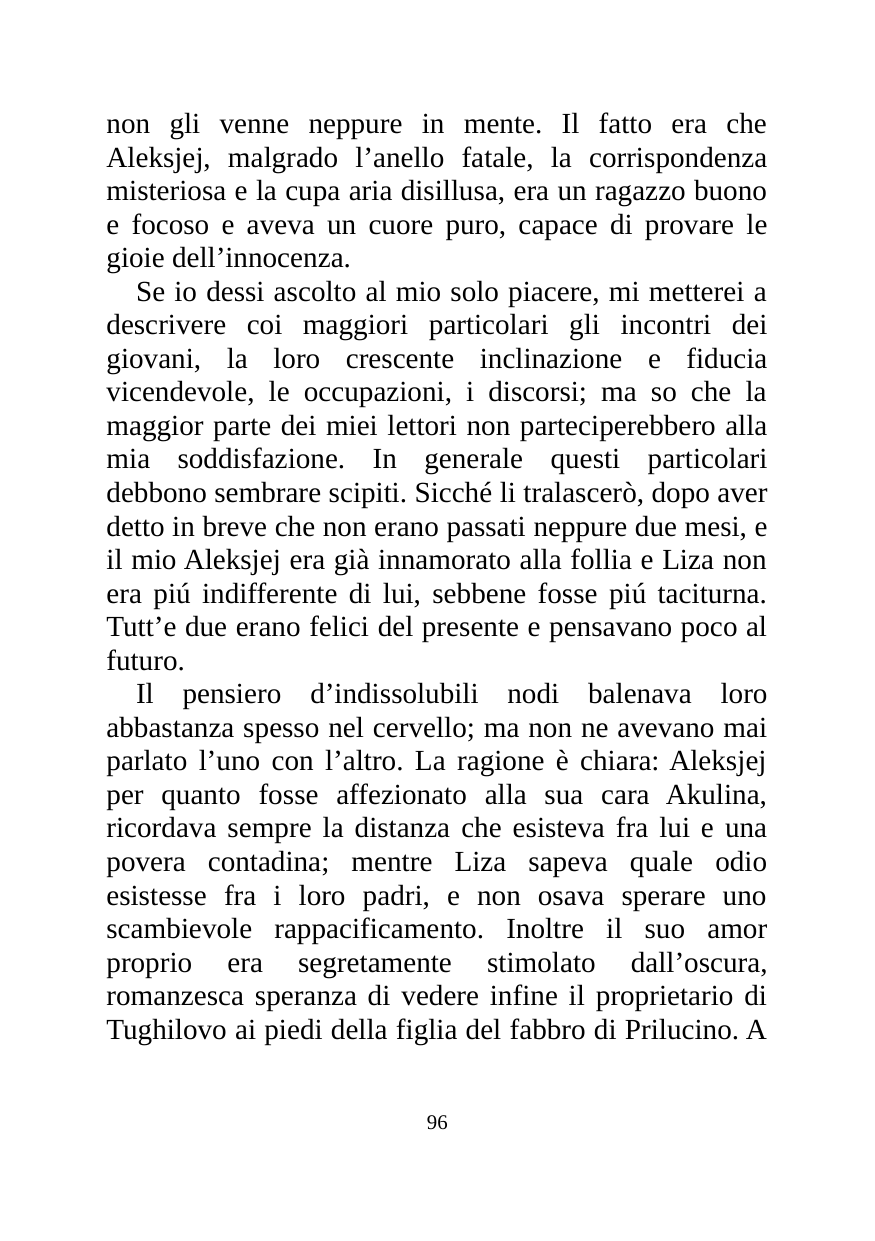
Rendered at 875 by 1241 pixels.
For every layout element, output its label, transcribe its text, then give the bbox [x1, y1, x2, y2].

text Il pensiero d’indissolubili nodi balenava loro abbastanza spesso nel cervello; ma non ne avevano mai parlato l’uno con l’altro. La ragione è chiara: Aleksjej per quanto fosse affezionato alla sua cara Akulina, ricordava sempre la distanza che esisteva fra lui e una povera contadina; mentre Liza sapeva quale odio esistesse fra i loro padri, e non osava sperare uno scambievole rappacificamento. Inoltre il suo amor proprio era segretamente stimolato dall’oscura, romanzesca speranza di vedere infine il proprietario di Tughilovo ai piedi della figlia del fabbro di Prilucino. A [106, 676, 768, 1045]
text non gli venne neppure in mente. Il fatto era che Aleksjej, malgrado l’anello fatale, la corrispondenza misteriosa e la cupa aria disillusa, era un ragazzo buono e focoso e aveva un cuore puro, capace di provare le gioie dell’innocenza. [106, 106, 768, 274]
text Se io dessi ascolto al mio solo piacere, mi metterei a descrivere coi maggiori particolari gli incontri dei giovani, la loro crescente inclinazione e fiducia vicendevole, le occupazioni, i discorsi; ma so che la maggior parte dei miei lettori non parteciperebbero alla mia soddisfazione. In generale questi particolari debbono sembrare scipiti. Sicché li tralascerò, dopo aver detto in breve che non erano passati neppure due mesi, e il mio Aleksjej era già innamorato alla follia e Liza non era piú indifferente di lui, sebbene fosse piú taciturna. Tutt’e due erano felici del presente e pensavano poco al futuro. [106, 274, 768, 676]
